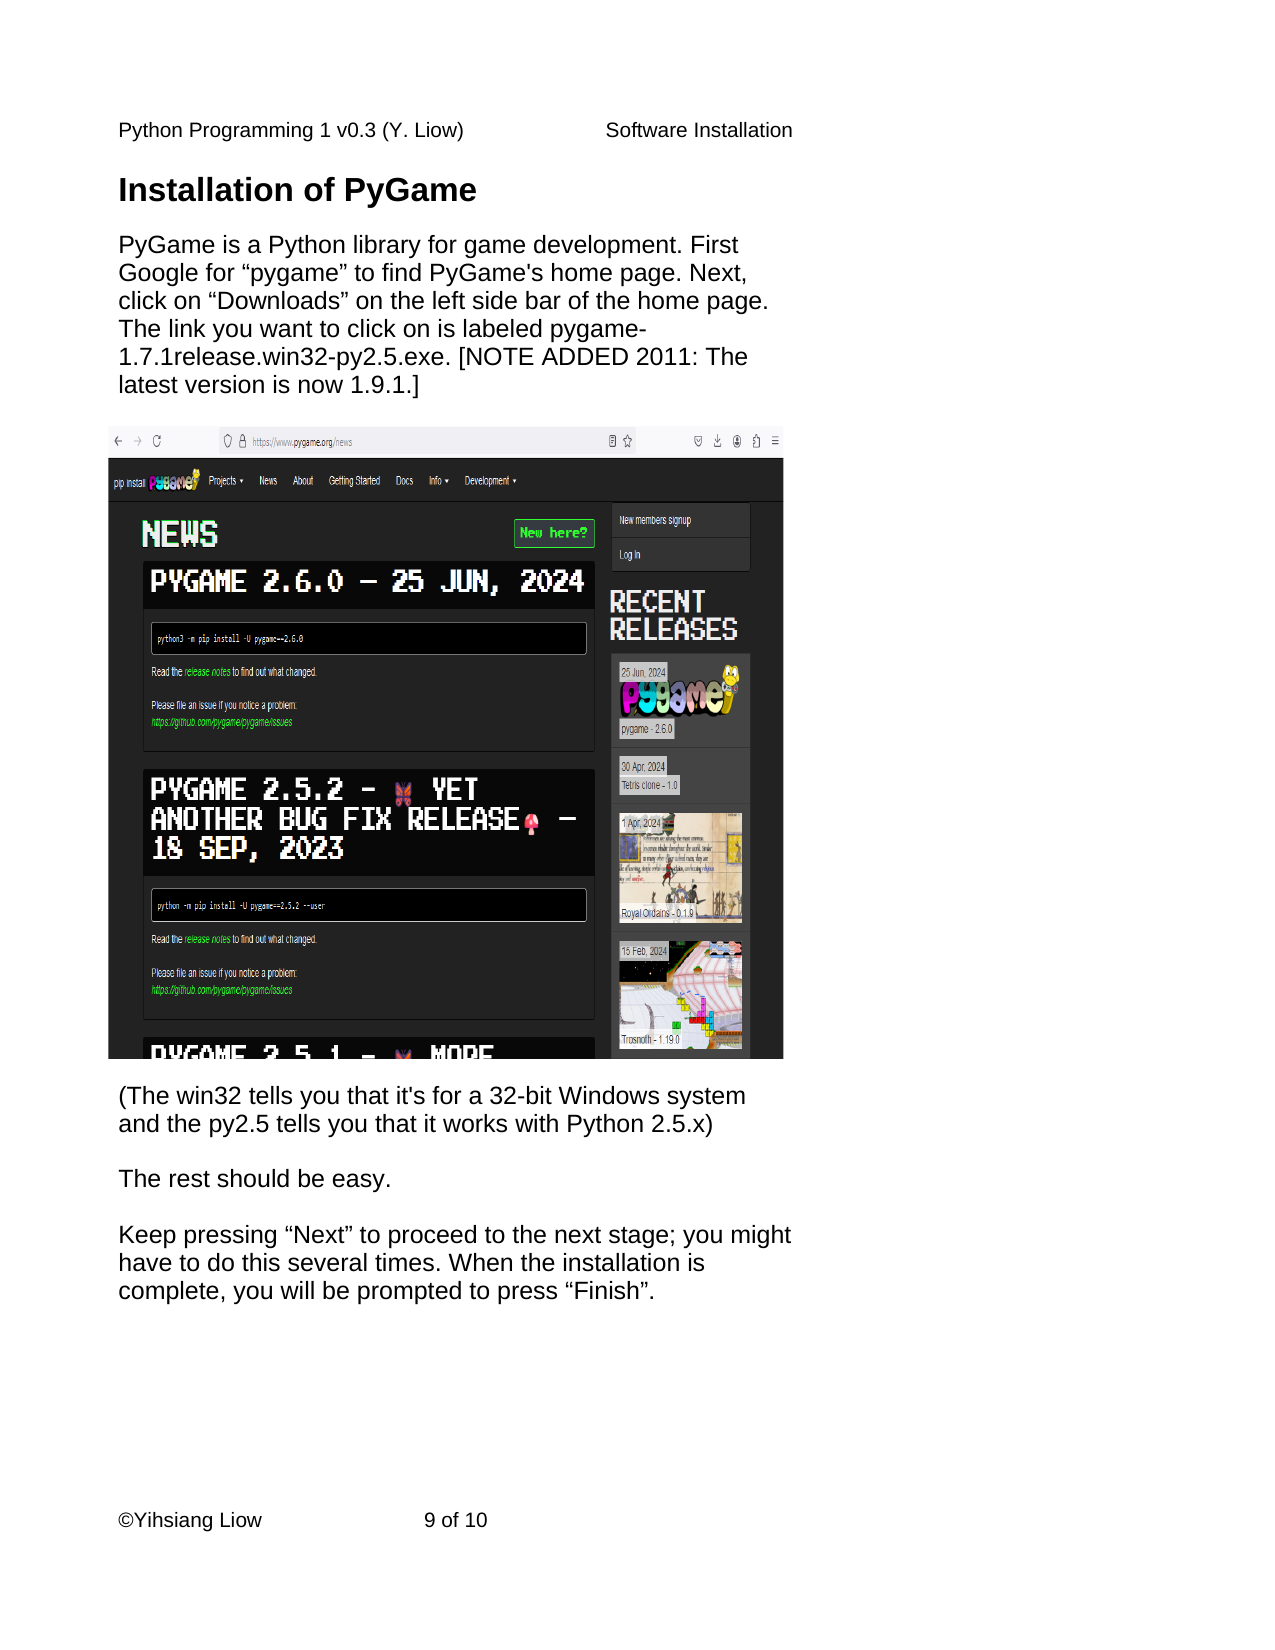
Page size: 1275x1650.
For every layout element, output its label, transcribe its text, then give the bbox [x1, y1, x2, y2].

text The rest should be easy. [118, 1165, 793, 1193]
text Installation of PyGame [118, 171, 793, 208]
text PyGame is a Python library for game development. First Google for “pygame” to find PyGame's home page. Next, click on “Downloads” on the left side bar of the home page. The link you want to click on is labeled pygame-1.7.1release.win32-py2.5.exe. [NOTE ADDED 2011: The latest version is now 1.9.1.] [118, 231, 793, 399]
text (The win32 tells you that it's for a 32-bit Windows system and the py2.5 tells you that it works with Python 2.5.x) [118, 1082, 793, 1137]
picture [108, 426, 784, 1059]
text Keep pressing “Next” to proceed to the next stage; you might have to do this several times. When the installation is complete, you will be prompted to press “Finish”. [118, 1221, 793, 1305]
